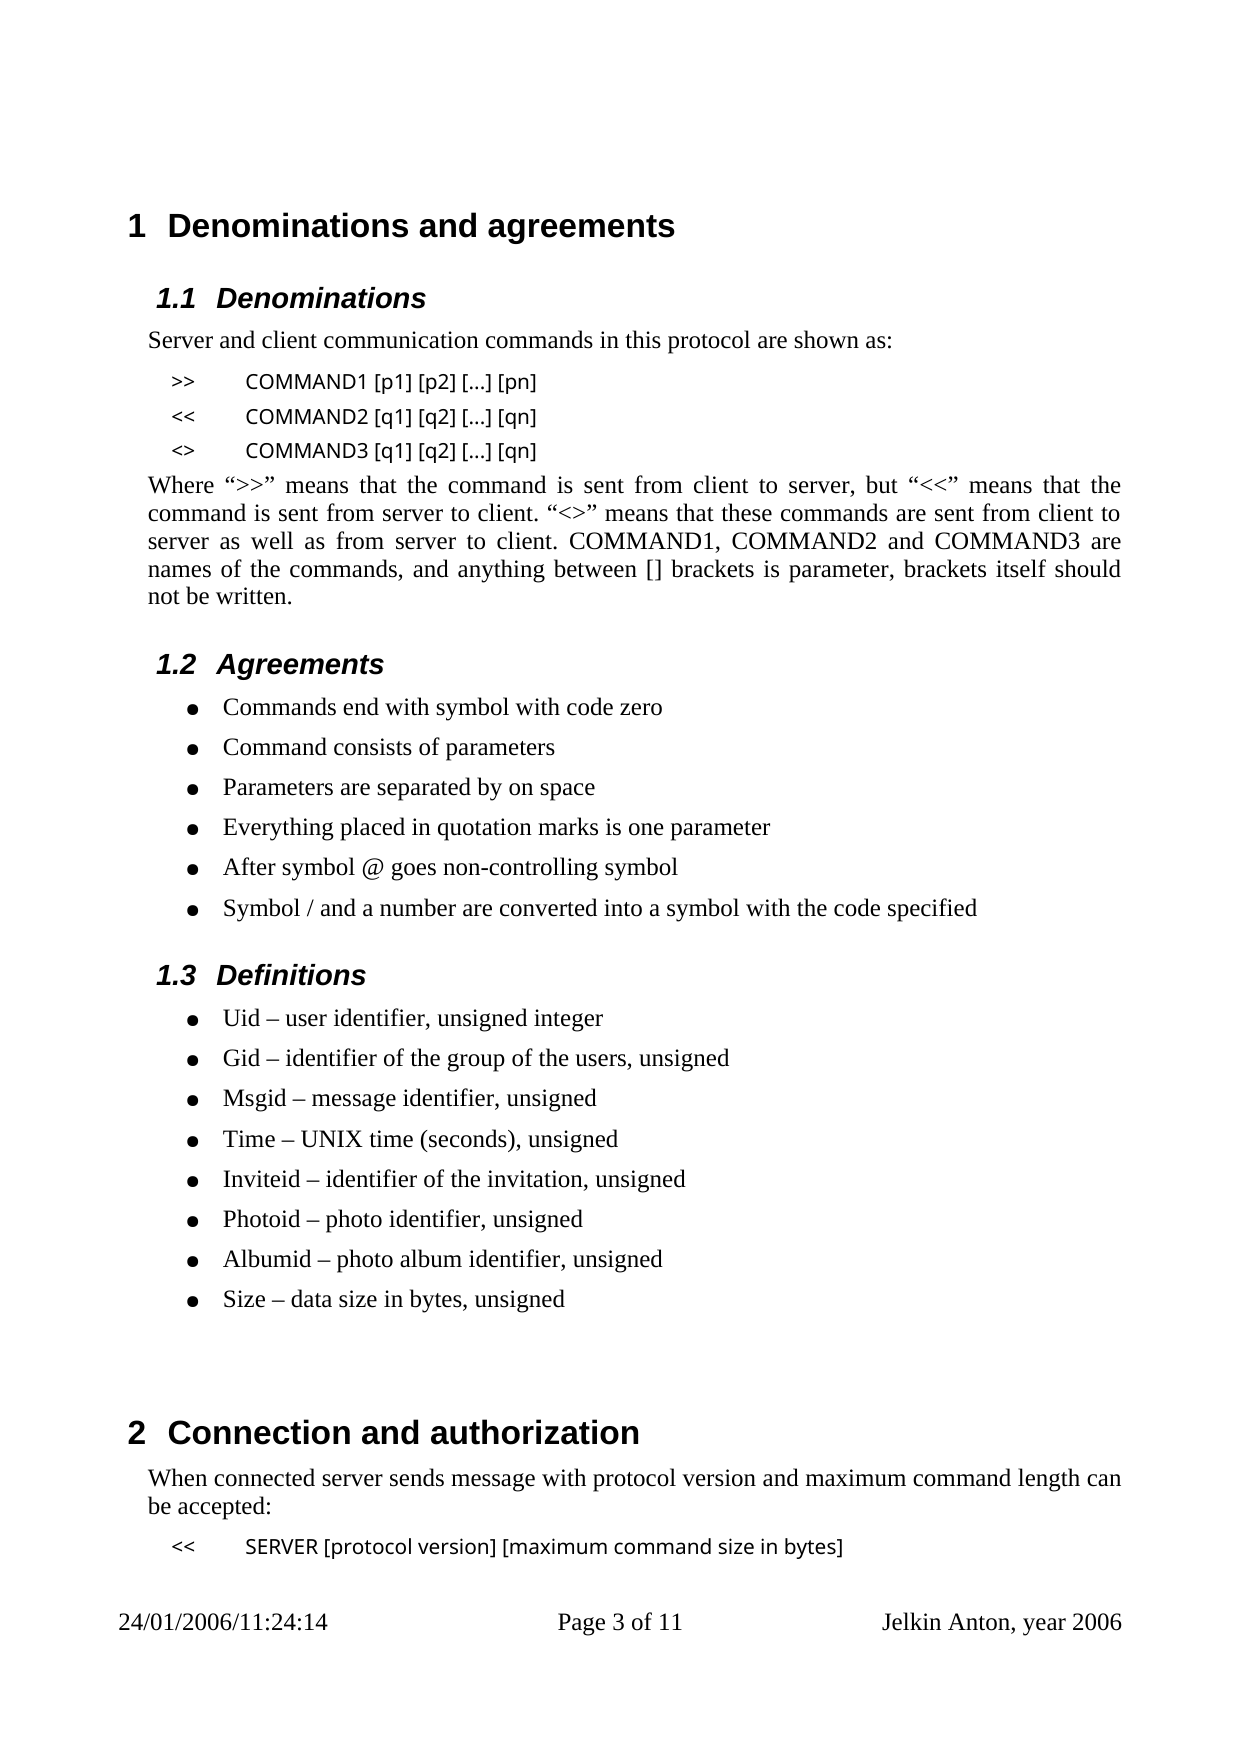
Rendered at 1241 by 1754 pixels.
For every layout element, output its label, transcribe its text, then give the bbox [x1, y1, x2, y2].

list Everything placed in quotation marks is one parameter [185, 813, 1122, 841]
list Symbol / and a number are converted into a symbol with the code specified [185, 894, 1122, 921]
list Parameters are separated by on space [185, 773, 1122, 801]
subtitle Connection and authorization [118, 1414, 1122, 1452]
text <> COMMAND3 [q1] [q2] [...] [qn] [171, 437, 1122, 465]
subtitle Denominations and agreements [118, 207, 1122, 244]
list Size – data size in bytes, unsigned [185, 1286, 1122, 1313]
list Uid – user identifier, unsigned integer [185, 1004, 1122, 1032]
list Photoid – photo identifier, unsigned [185, 1205, 1122, 1233]
list Commands end with symbol with code zero [185, 693, 1122, 720]
text << COMMAND2 [q1] [q2] [...] [qn] [171, 402, 1122, 430]
subtitle Denominations [148, 282, 1122, 314]
text Server and client communication commands in this protocol are shown as: [148, 327, 1122, 354]
list Msgid – message identifier, unsigned [185, 1084, 1122, 1112]
list Time – UNIX time (seconds), unsigned [185, 1125, 1122, 1152]
list Inviteid – identifier of the invitation, unsigned [185, 1165, 1122, 1193]
list Command consists of parameters [185, 733, 1122, 761]
list After symbol @ goes non-controlling symbol [185, 853, 1122, 881]
text When connected server sends message with protocol version and maximum command length can be accepted: [148, 1464, 1122, 1519]
text << SERVER [protocol version] [maximum command size in bytes] [171, 1532, 1122, 1561]
subtitle Agreements [148, 648, 1122, 680]
subtitle Definitions [148, 959, 1122, 992]
text >> COMMAND1 [p1] [p2] [...] [pn] [171, 367, 1122, 395]
list Albumid – photo album identifier, unsigned [185, 1245, 1122, 1273]
text Where “>>” means that the command is sent from client to server, but “<<” means that the command is sent from server to client. “<>” means that these commands are sent from client to server as well as from server to client. COMMAND1, COMMAND2 and COMMAND3 are names of the commands, and anything between [] brackets is parameter, brackets itself should not be written. [148, 472, 1122, 610]
list Gid – identifier of the group of the users, unsigned [185, 1044, 1122, 1072]
